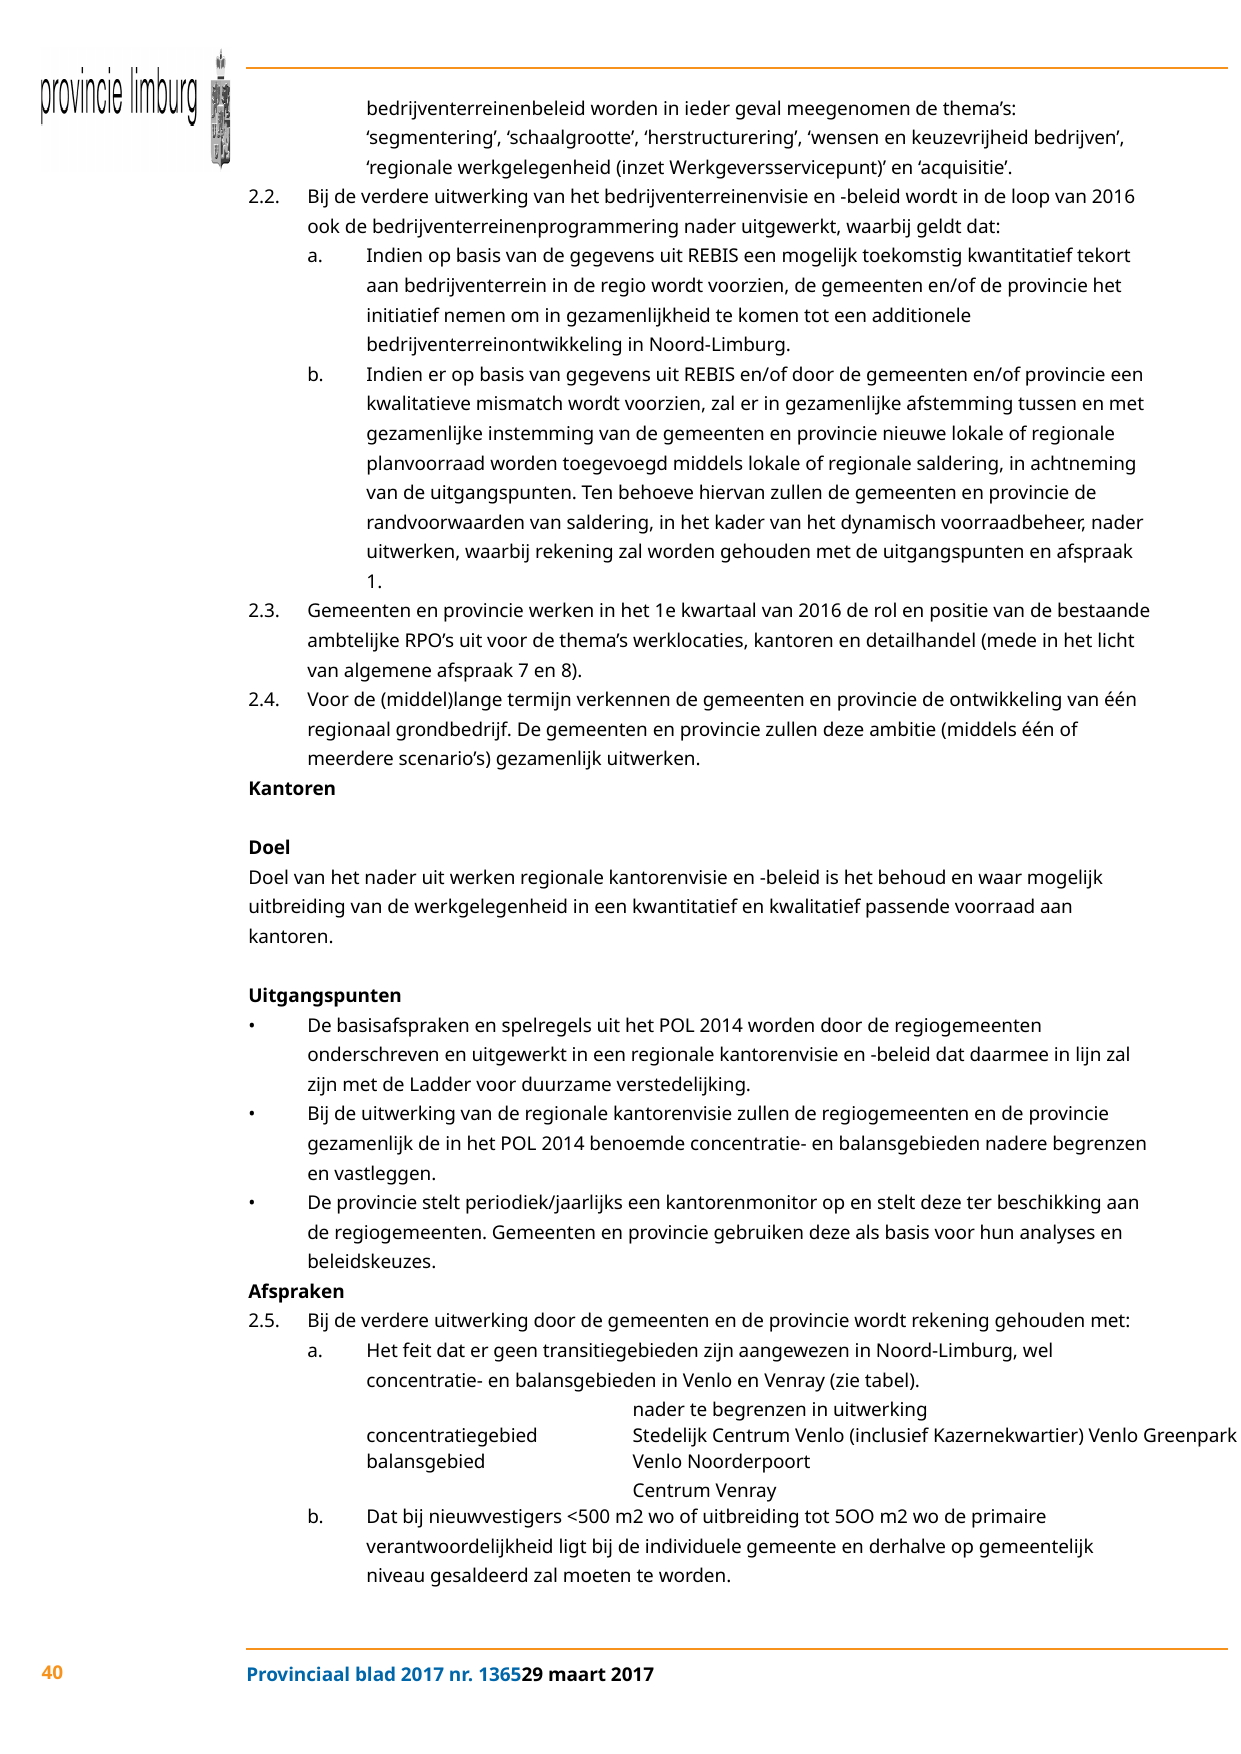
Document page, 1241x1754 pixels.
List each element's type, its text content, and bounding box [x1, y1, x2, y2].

text Uitgangspunten [248, 982, 1152, 1008]
list bedrijventerreinenbeleid worden in ieder geval meegenomen de thema’s: ‘segmentering’, ‘schaalgrootte’, ‘herstructurering’, ‘wensen en keuzevrijheid bedrijven’, ‘regionale werkgelegenheid (inzet Werkgeversservicepunt)’ en ‘acquisitie’. [307, 95, 1152, 180]
list Indien op basis van de gegevens uit REBIS een mogelijk toekomstig kwantitatief tekort aan bedrijventerrein in de regio wordt voorzien, de gemeenten en/of de provincie het initiatief nemen om in gezamenlijkheid te komen tot een additionele bedrijventerreinontwikkeling in Noord-Limburg. [307, 243, 1152, 357]
list De provincie stelt periodiek/jaarlijks een kantorenmonitor op en stelt deze ter beschikking aan de regiogemeenten. Gemeenten en provincie gebruiken deze als basis voor hun analyses en beleidskeuzes. [248, 1189, 1152, 1274]
table_cell concentratiegebied [366, 1422, 632, 1448]
table_cell balansgebied [366, 1448, 632, 1503]
text Doel [248, 834, 1152, 860]
list Bij de verdere uitwerking door de gemeenten en de provincie wordt rekening gehouden met: [248, 1308, 1152, 1333]
table_cell Stedelijk Centrum Venlo (inclusief Kazernekwartier) Venlo Greenpark [633, 1422, 1240, 1448]
text Kantoren [248, 775, 1152, 801]
list Het feit dat er geen transitiegebieden zijn aangewezen in Noord-Limburg, wel concentratie- en balansgebieden in Venlo en Venray (zie tabel). [307, 1337, 1152, 1393]
list Voor de (middel)lange termijn verkennen de gemeenten en provincie de ontwikkeling van één regionaal grondbedrijf. De gemeenten en provincie zullen deze ambitie (middels één of meerdere scenario’s) gezamenlijk uitwerken. [248, 686, 1152, 771]
table_cell Venlo Noorderpoort Centrum Venray [633, 1448, 1240, 1503]
list De basisafspraken en spelregels uit het POL 2014 worden door de regiogemeenten onderschreven en uitgewerkt in een regionale kantorenvisie en -beleid dat daarmee in lijn zal zijn met de Ladder voor duurzame verstedelijking. [248, 1012, 1152, 1097]
text Doel van het nader uit werken regionale kantorenvisie en -beleid is het behoud en waar mogelijk uitbreiding van de werkgelegenheid in een kwantitatief en kwalitatief passende voorraad aan kantoren. [248, 864, 1152, 949]
picture [41, 47, 231, 172]
table_header nader te begrenzen in uitwerking [633, 1397, 1240, 1422]
list Indien er op basis van gegevens uit REBIS en/of door de gemeenten en/of provincie een kwalitatieve mismatch wordt voorzien, zal er in gezamenlijke afstemming tussen en met gezamenlijke instemming van de gemeenten en provincie nieuwe lokale of regionale planvoorraad worden toegevoegd middels lokale of regionale saldering, in achtneming van de uitgangspunten. Ten behoeve hiervan zullen de gemeenten en provincie de randvoorwaarden van saldering, in het kader van het dynamisch voorraadbeheer, nader uitwerken, waarbij rekening zal worden gehouden met de uitgangspunten en afspraak 1. [307, 361, 1152, 594]
list Dat bij nieuwvestigers <500 m2 wo of uitbreiding tot 5OO m2 wo de primaire verantwoordelijkheid ligt bij de individuele gemeente en derhalve op gemeentelijk niveau gesaldeerd zal moeten te worden. [307, 1503, 1152, 1588]
text Afspraken [248, 1278, 1152, 1304]
list Bij de uitwerking van de regionale kantorenvisie zullen de regiogemeenten en de provincie gezamenlijk de in het POL 2014 benoemde concentratie- en balansgebieden nadere begrenzen en vastleggen. [248, 1101, 1152, 1186]
table_header [366, 1397, 632, 1422]
list Bij de verdere uitwerking van het bedrijventerreinenvisie en -beleid wordt in de loop van 2016 ook de bedrijventerreinenprogrammering nader uitgewerkt, waarbij geldt dat: [248, 183, 1152, 239]
list Gemeenten en provincie werken in het 1e kwartaal van 2016 de rol en positie van de bestaande ambtelijke RPO’s uit voor de thema’s werklocaties, kantoren en detailhandel (mede in het licht van algemene afspraak 7 en 8). [248, 598, 1152, 683]
